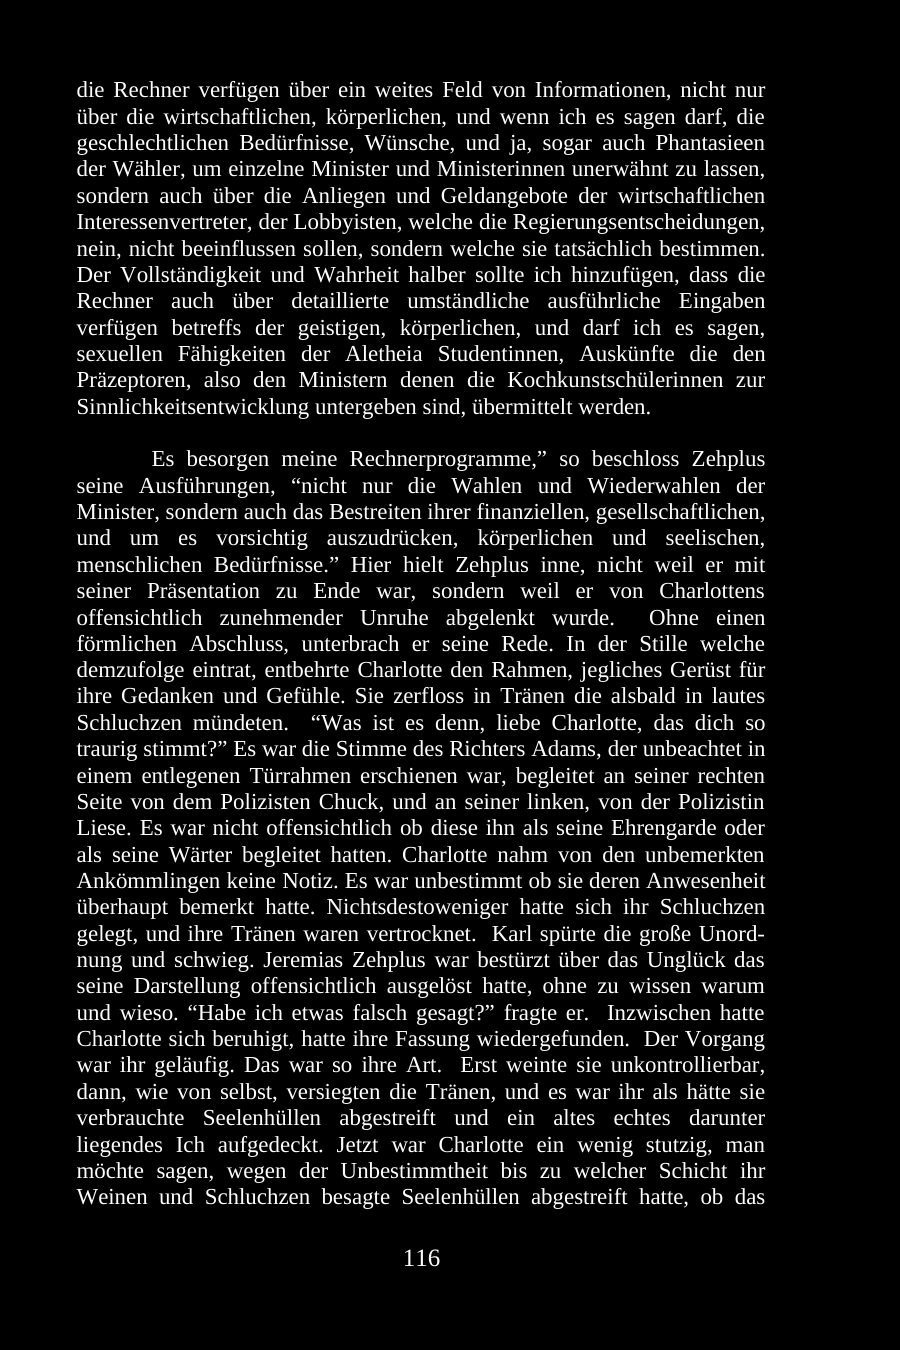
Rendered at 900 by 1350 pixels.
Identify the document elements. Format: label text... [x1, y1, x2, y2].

text Es besorgen meine Rechnerprogramme,” so beschloss Zehplus seine Ausführungen, “nicht nur die Wahlen und Wiederwahlen der Minister, sondern auch das Bestreiten ihrer finanziellen, gesellschaftlichen, und um es vorsichtig auszudrücken, körperlichen und seelischen, menschlichen Bedürfnisse.” Hier hielt Zehplus inne, nicht weil er mit seiner Präsentation zu Ende war, sondern weil er von Charlottens offensichtlich zunehmender Unruhe abgelenkt wurde. Ohne einen förmlichen Abschluss, unterbrach er seine Rede. In der Stille welche demzufolge eintrat, entbehrte Charlotte den Rahmen, jegliches Gerüst für ihre Gedanken und Gefühle. Sie zerfloss in Tränen die alsbald in lautes Schluchzen mündeten. “Was ist es denn, liebe Charlotte, das dich so traurig stimmt?” Es war die Stimme des Richters Adams, der unbeachtet in einem entlegenen Türrahmen erschienen war, begleitet an seiner rechten Seite von dem Polizisten Chuck, und an seiner linken, von der Polizistin Liese. Es war nicht offensichtlich ob diese ihn als seine Ehrengarde oder als seine Wärter begleitet hatten. Charlotte nahm von den unbemerkten Ankömmlingen keine Notiz. Es war unbestimmt ob sie deren Anwesenheit überhaupt bemerkt hatte. Nichtsdestoweniger hatte sich ihr Schluchzen gelegt, und ihre Tränen waren vertrocknet. Karl spürte die große Unord-nung und schwieg. Jeremias Zehplus war bestürzt über das Unglück das seine Darstellung offensichtlich ausgelöst hatte, ohne zu wissen warum und wieso. “Habe ich etwas falsch gesagt?” fragte er. Inzwischen hatte Charlotte sich beruhigt, hatte ihre Fassung wiedergefunden. Der Vorgang war ihr geläufig. Das war so ihre Art. Erst weinte sie unkontrollierbar, dann, wie von selbst, versiegten die Tränen, und es war ihr als hätte sie verbrauchte Seelenhüllen abgestreift und ein altes echtes darunter liegendes Ich aufgedeckt. Jetzt war Charlotte ein wenig stutzig, man möchte sagen, wegen der Unbestimmtheit bis zu welcher Schicht ihr Weinen und Schluchzen besagte Seelenhüllen abgestreift hatte, ob das [76, 445, 766, 1210]
text die Rechner verfügen über ein weites Feld von Informationen, nicht nur über die wirtschaftlichen, körperlichen, und wenn ich es sagen darf, die geschlechtlichen Bedürfnisse, Wünsche, und ja, sogar auch Phantasieen der Wähler, um einzelne Minister und Ministerinnen unerwähnt zu lassen, sondern auch über die Anliegen und Geldangebote der wirtschaftlichen Interessenvertreter, der Lobbyisten, welche die Regierungsentscheidungen, nein, nicht beeinflussen sollen, sondern welche sie tatsächlich bestimmen. Der Vollständigkeit und Wahrheit halber sollte ich hinzufügen, dass die Rechner auch über detaillierte umständliche ausführliche Eingaben verfügen betreffs der geistigen, körperlichen, und darf ich es sagen, sexuellen Fähigkeiten der Aletheia Studentinnen, Auskünfte die den Präzeptoren, also den Ministern denen die Kochkunstschülerinnen zur Sinnlichkeitsentwicklung untergeben sind, übermittelt werden. [76, 76, 766, 419]
